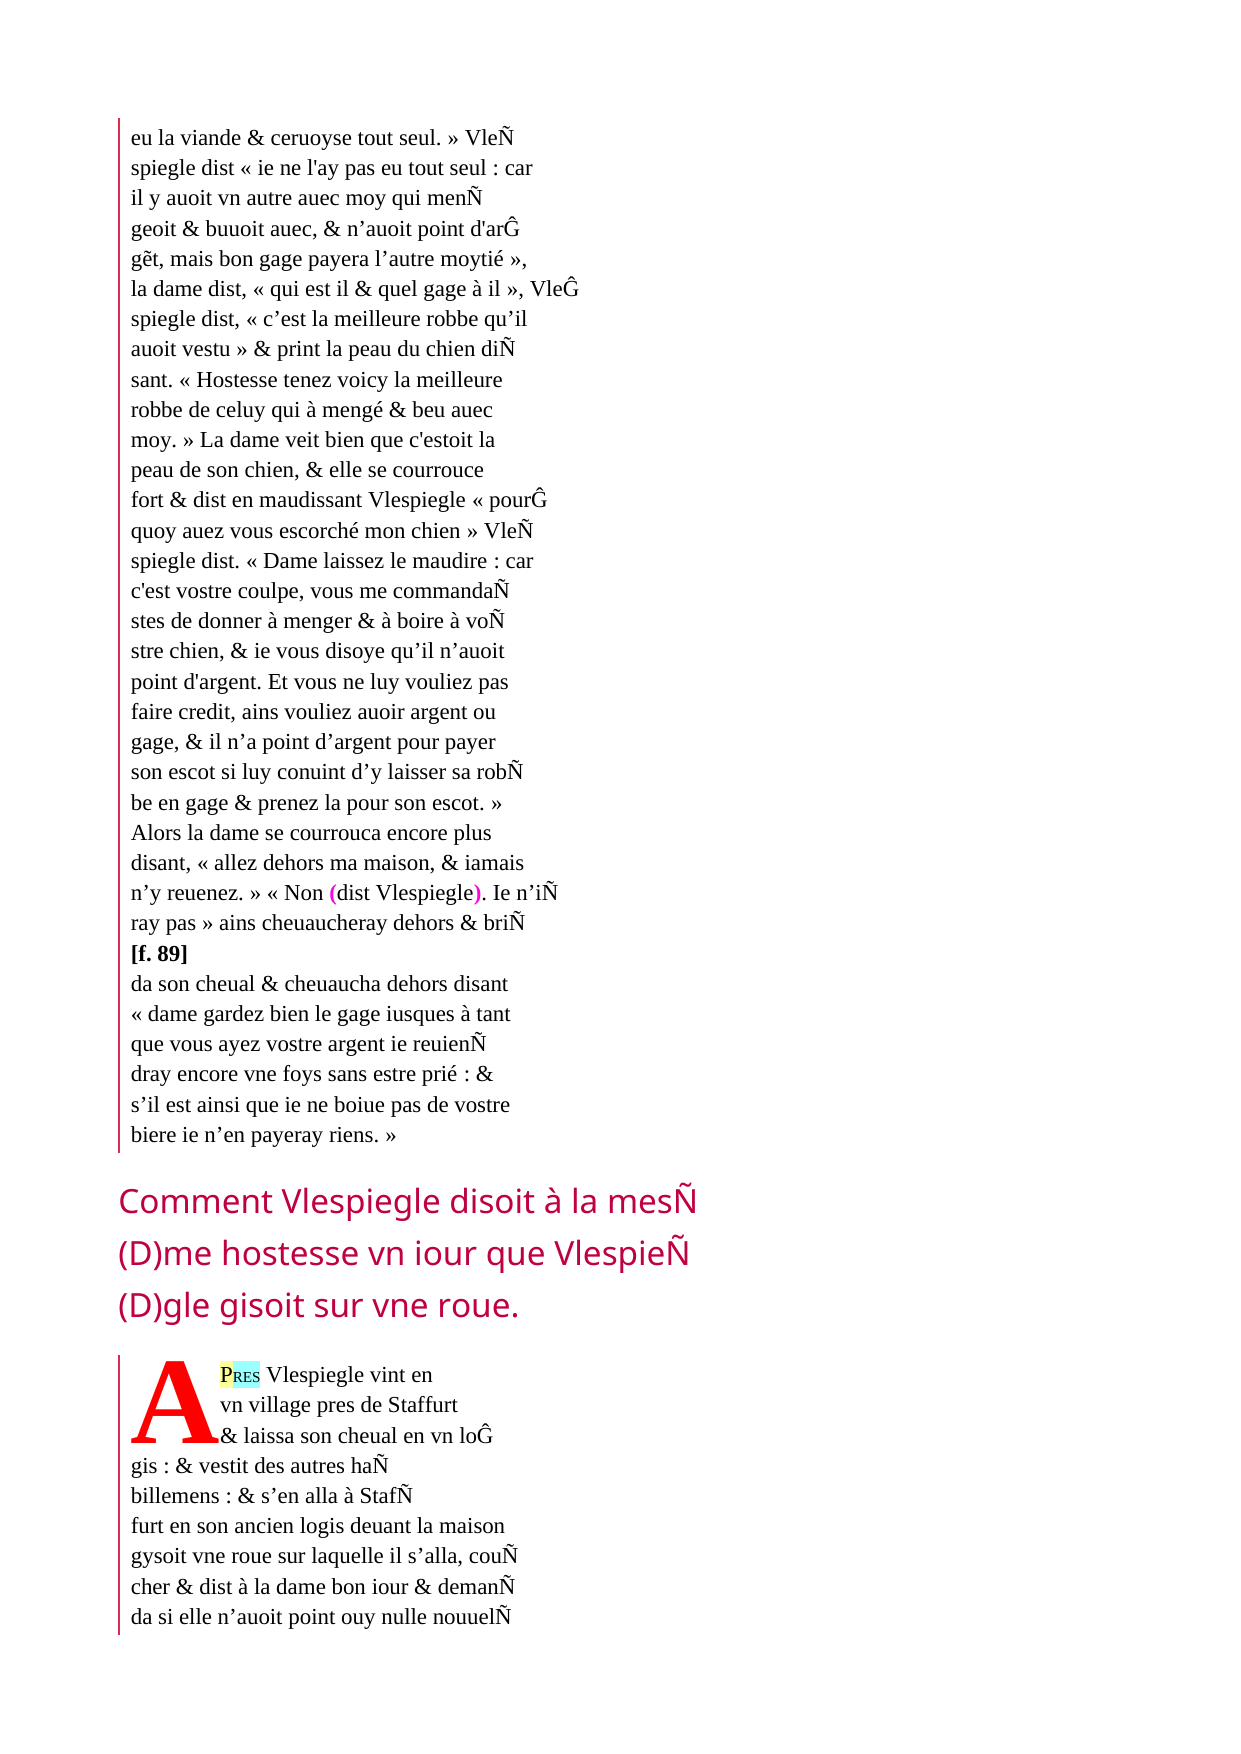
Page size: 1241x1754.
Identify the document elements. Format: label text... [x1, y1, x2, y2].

text Comment Vlespiegle disoit à la mesÑ (D)me hostesse vn iour que VlespieÑ (D)gle gisoit sur vne roue. [118, 1178, 1122, 1328]
text APres Vlespiegle vint en vn village pres de Staffurt & laissa son cheual en vn loĜ gis : & vestit des autres haÑ billemens : & s’en alla à StafÑ furt en son ancien logis deuant la maison gysoit vne roue sur laquelle il s’alla, couÑ cher & dist à la dame bon iour & demanÑ da si elle n’auoit point ouy nulle nouuelÑ [120, 1355, 1122, 1635]
text eu la viande & ceruoyse tout seul. » VleÑ spiegle dist « ie ne l'ay pas eu tout seul : car il y auoit vn autre auec moy qui menÑ geoit & buuoit auec, & n’auoit point d'arĜ gẽt, mais bon gage payera l’autre moytié », la dame dist, « qui est il & quel gage à il », VleĜ spiegle dist, « c’est la meilleure robbe qu’il auoit vestu » & print la peau du chien diÑ sant. « Hostesse tenez voicy la meilleure robbe de celuy qui à mengé & beu auec moy. » La dame veit bien que c'estoit la peau de son chien, & elle se courrouce fort & dist en maudissant Vlespiegle « pourĜ quoy auez vous escorché mon chien » VleÑ spiegle dist. « Dame laissez le maudire : car c'est vostre coulpe, vous me commandaÑ stes de donner à menger & à boire à voÑ stre chien, & ie vous disoye qu’il n’auoit point d'argent. Et vous ne luy vouliez pas faire credit, ains vouliez auoir argent ou gage, & il n’a point d’argent pour payer son escot si luy conuint d’y laisser sa robÑ be en gage & prenez la pour son escot. » Alors la dame se courrouca encore plus disant, « allez dehors ma maison, & iamais n’y reuenez. » « Non (dist Vlespiegle). Ie n’iÑ ray pas » ains cheuaucheray dehors & briÑ [f. 89] da son cheual & cheuaucha dehors disant « dame gardez bien le gage iusques à tant que vous ayez vostre argent ie reuienÑ dray encore vne foys sans estre prié : & s’il est ainsi que ie ne boiue pas de vostre biere ie n’en payeray riens. » [120, 118, 1122, 1153]
